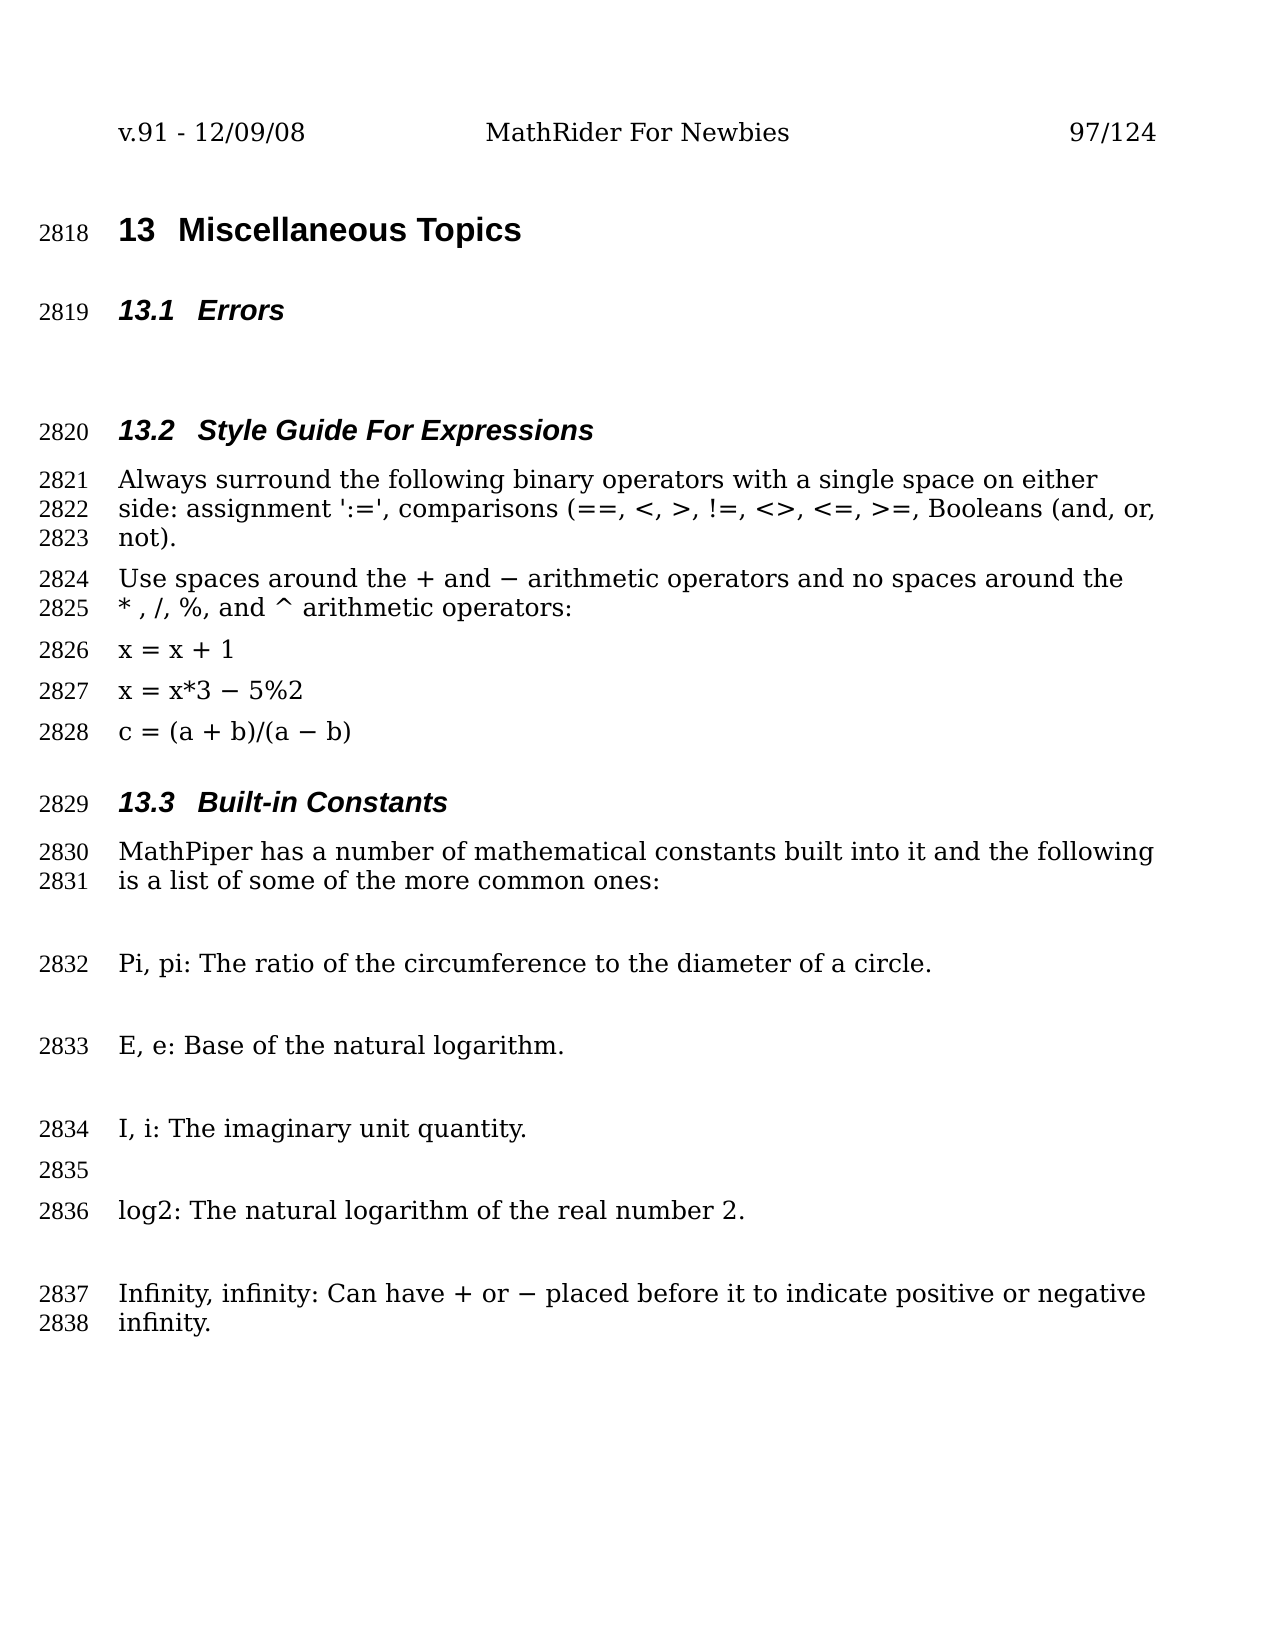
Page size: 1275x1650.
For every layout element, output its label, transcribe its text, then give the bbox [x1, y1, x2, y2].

text x = x + 1 [118, 635, 1157, 664]
text Always surround the following binary operators with a single space on either side: assignment ':=', comparisons (==, <, >, !=, <>, <=, >=, Booleans (and, or, not). [118, 465, 1157, 552]
text c = (a + b)/(a − b) [118, 717, 1157, 746]
subtitle Built-in Constants [118, 786, 1157, 819]
text x = x*3 − 5%2 [118, 676, 1157, 705]
text E, e: Base of the natural logarithm. [118, 1031, 1157, 1060]
text Use spaces around the + and − arithmetic operators and no spaces around the * , /, %, and ^ arithmetic operators: [118, 564, 1157, 623]
subtitle Miscellaneous Topics [118, 210, 1157, 248]
text MathPiper has a number of mathematical constants built into it and the following is a list of some of the more common ones: [118, 837, 1157, 895]
text Pi, pi: The ratio of the circumference to the diameter of a circle. [118, 949, 1157, 978]
text I, i: The imaginary unit quantity. [118, 1114, 1157, 1143]
subtitle Style Guide For Expressions [118, 413, 1157, 447]
text Infinity, infinity: Can have + or − placed before it to indicate positive or negative infinity. [118, 1279, 1157, 1337]
text log2: The natural logarithm of the real number 2. [118, 1196, 1157, 1225]
subtitle Errors [118, 293, 1157, 327]
